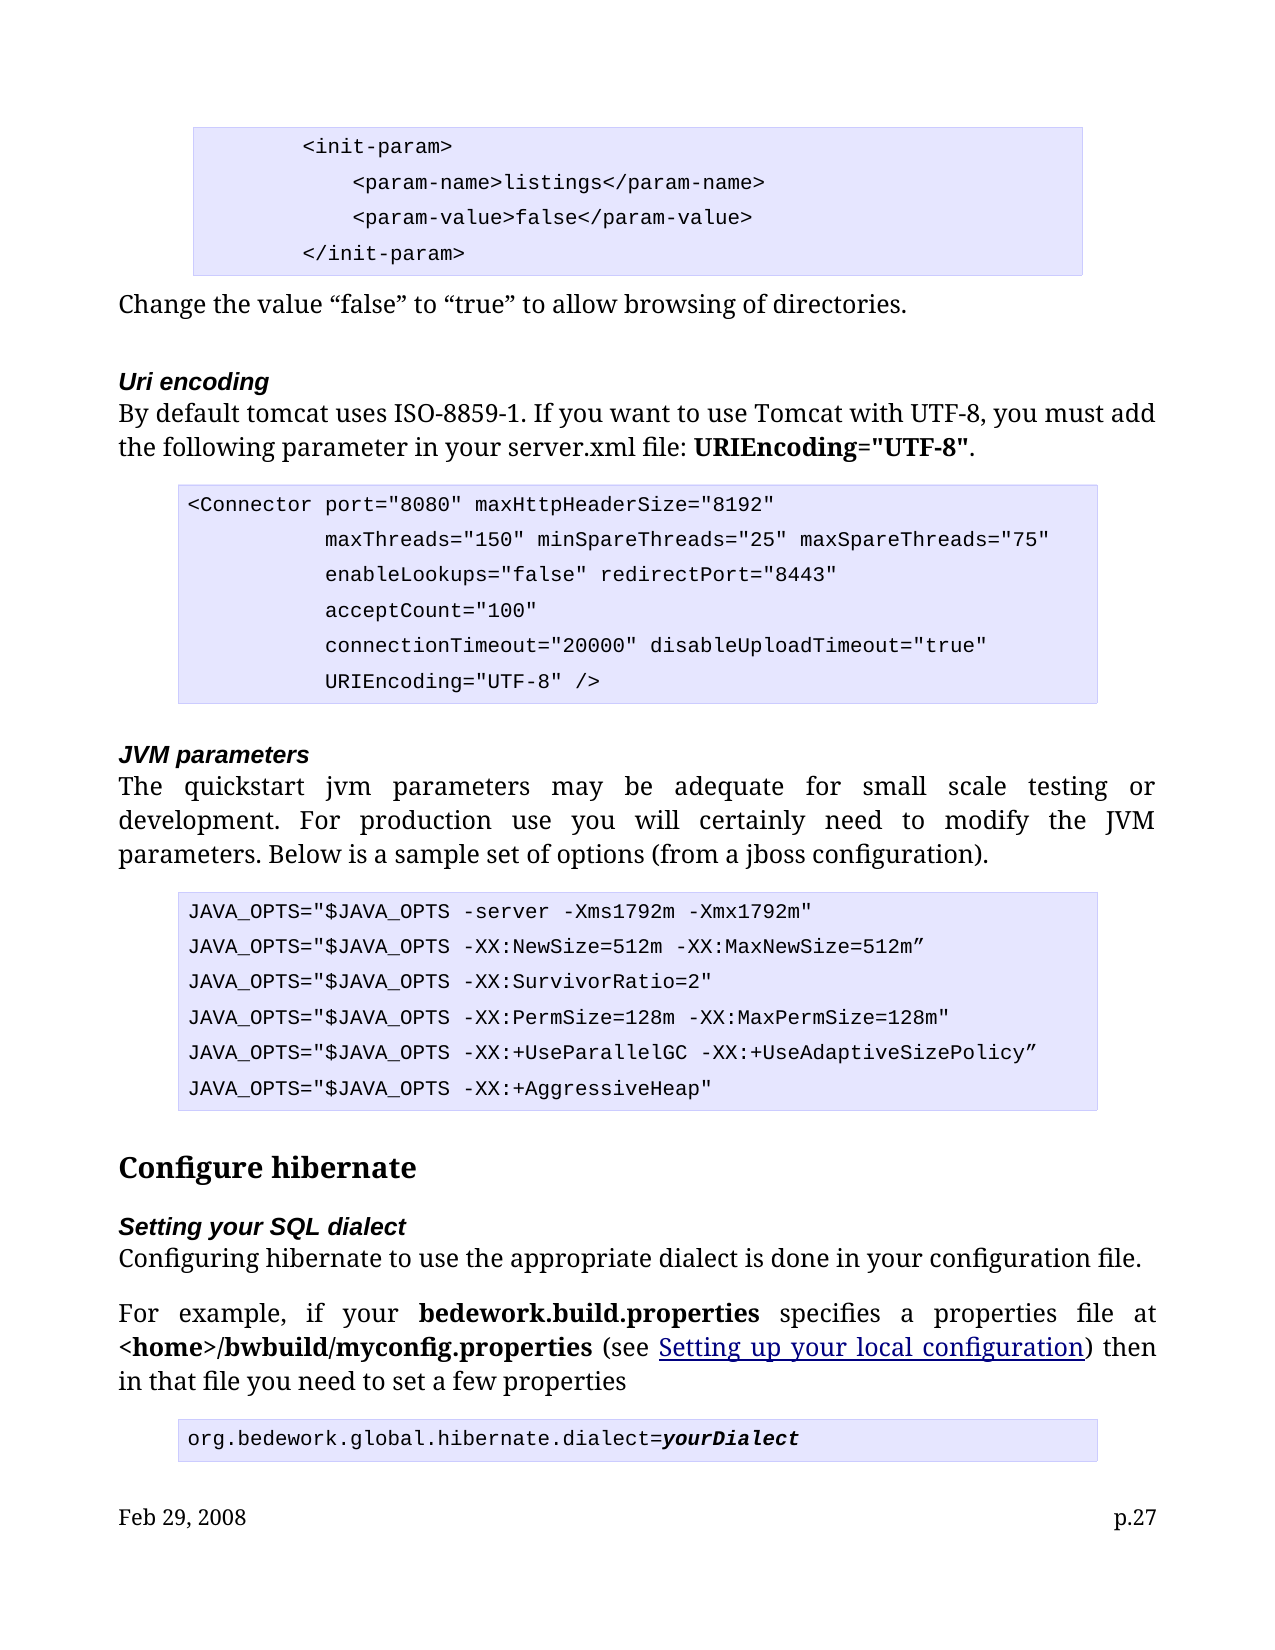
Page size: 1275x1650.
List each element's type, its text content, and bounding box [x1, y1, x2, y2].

text URIEncoding="UTF-8" /> [179, 662, 1097, 703]
subtitle JVM parameters [118, 741, 1157, 768]
text By default tomcat uses ISO-8859-1. If you want to use Tomcat with UTF-8, you must add the following parameter in your server.xml file: URIEncoding="UTF-8". [118, 395, 1157, 463]
text org.bedework.global.hibernate.dialect=yourDialect [179, 1420, 1097, 1461]
text acceptCount="100" [179, 591, 1097, 623]
text <init-param> [194, 128, 1082, 160]
text <param-name>listings</param-name> [194, 163, 1082, 195]
subtitle Configure hibernate [118, 1148, 1157, 1187]
subtitle Setting your SQL dialect [118, 1213, 1157, 1241]
text <param-value>false</param-value> [194, 198, 1082, 231]
subtitle Uri encoding [118, 368, 1157, 395]
text The quickstart jvm parameters may be adequate for small scale testing or development. For production use you will certainly need to modify the JVM parameters. Below is a sample set of options (from a jboss configuration). [118, 768, 1157, 871]
text <Connector port="8080" maxHttpHeaderSize="8192" [179, 486, 1097, 517]
text Configuring hibernate to use the appropriate dialect is done in your configuration file. [118, 1241, 1157, 1275]
text For example, if your bedework.build.properties specifies a properties file at <home>/bwbuild/myconfig.properties (see Setting up your local configuration) then in that file you need to set a few properties [118, 1296, 1157, 1398]
text maxThreads="150" minSpareThreads="25" maxSpareThreads="75" enableLookups="false" redirectPort="8443" [179, 520, 1097, 588]
text JAVA_OPTS="$JAVA_OPTS -XX:+AggressiveHeap" [179, 1069, 1097, 1110]
text </init-param> [194, 233, 1082, 275]
text connectionTimeout="20000" disableUploadTimeout="true" [179, 626, 1097, 659]
text Change the value “false” to “true” to allow browsing of directories. [118, 287, 1157, 321]
text JAVA_OPTS="$JAVA_OPTS -XX:SurvivorRatio=2" JAVA_OPTS="$JAVA_OPTS -XX:PermSize=128m -XX:MaxPermSize=128m" JAVA_OPTS="$JAVA_OPTS -XX:+UseParallelGC -XX:+UseAdaptiveSizePolicy” [179, 962, 1097, 1066]
text JAVA_OPTS="$JAVA_OPTS -server -Xms1792m -Xmx1792m" JAVA_OPTS="$JAVA_OPTS -XX:NewSize=512m -XX:MaxNewSize=512m” [179, 893, 1097, 960]
